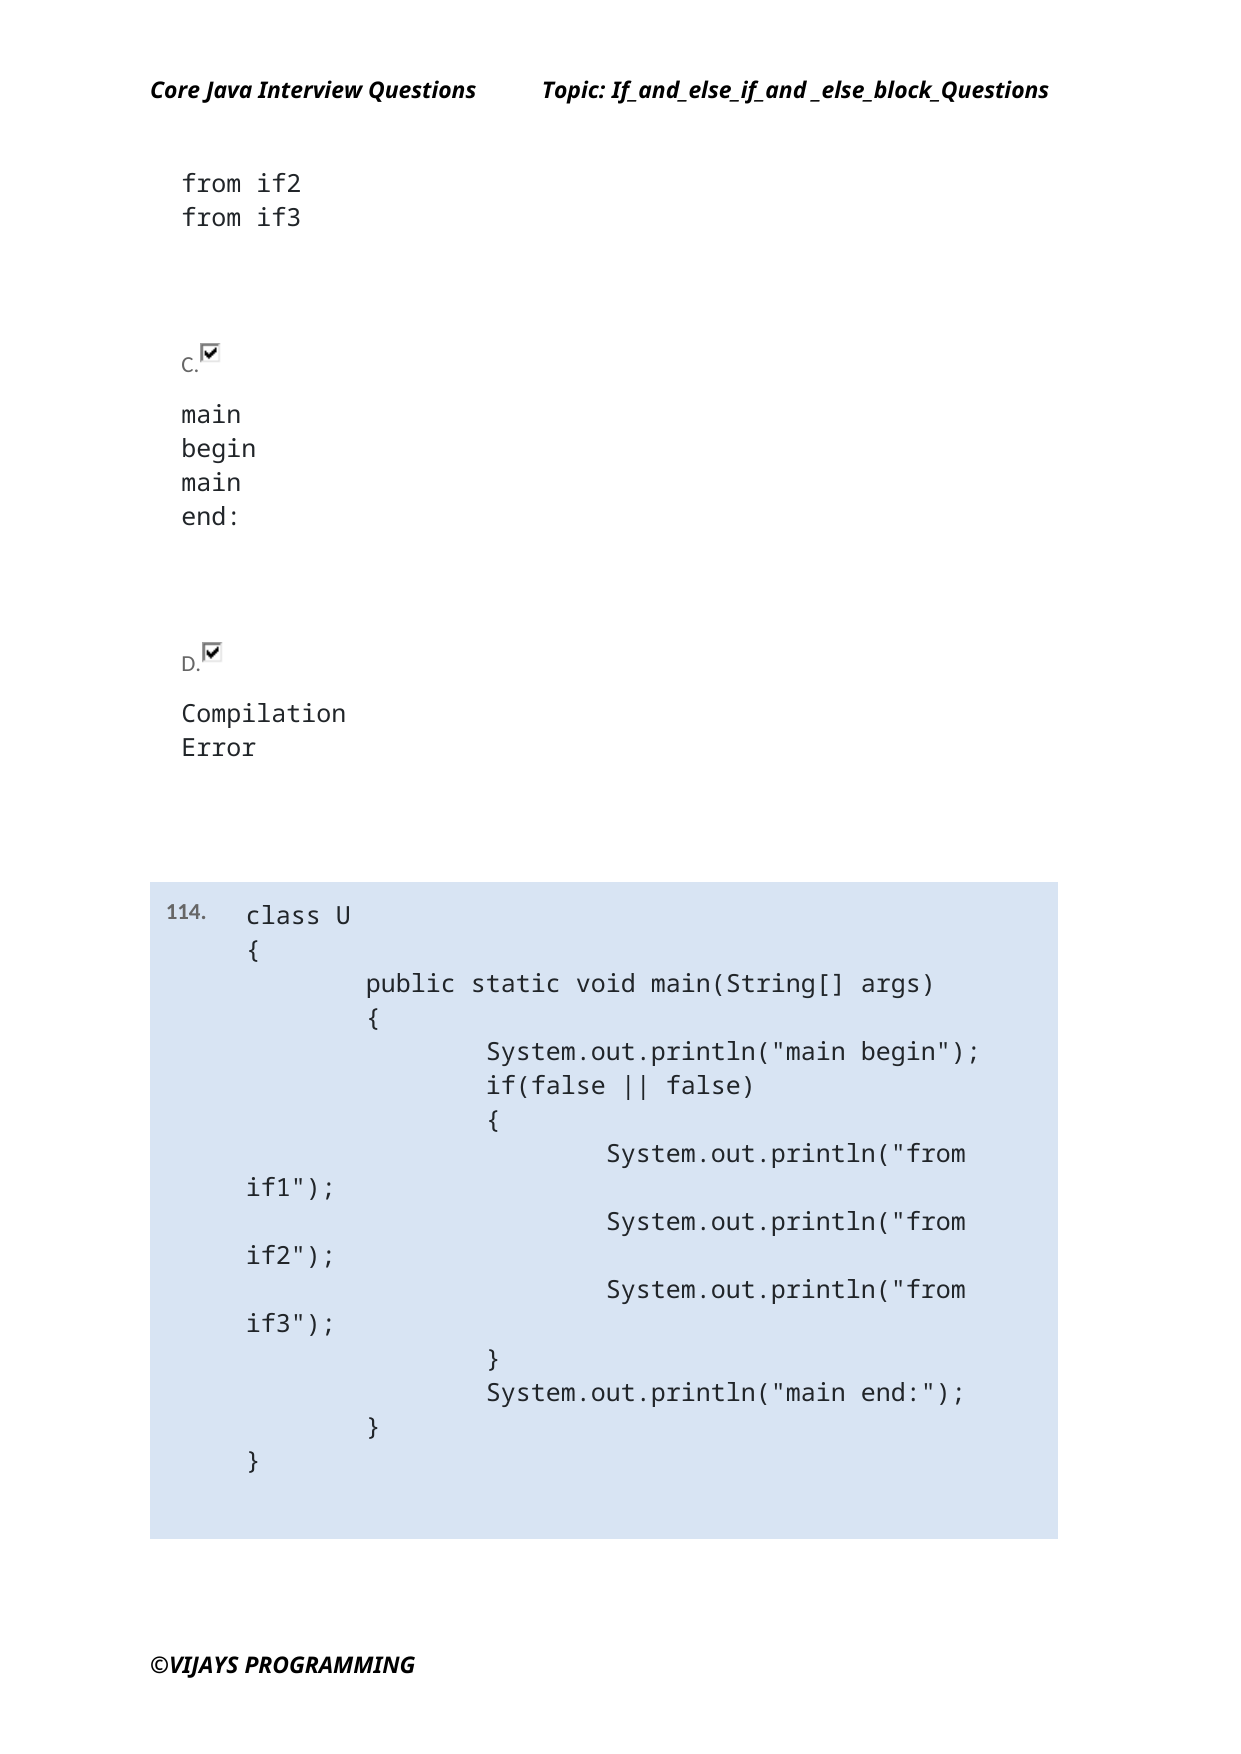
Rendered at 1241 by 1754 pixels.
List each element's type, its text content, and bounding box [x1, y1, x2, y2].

table_cell [1058, 882, 1090, 1539]
table_cell 114. [150, 882, 230, 1539]
table_header C. main begin main end: [181, 336, 319, 635]
table_cell class U { public static void main(String[] args) { System.out.println("main begin"); if(false || false) { System.out.println("from if1"); System.out.println("from if2"); System.out.println("from if3"); } System.out.println("main end:"); } } [230, 882, 1058, 1539]
table_header D. Compilation Error [181, 635, 429, 866]
table_cell [150, 150, 1090, 882]
table_header from if2 from if3 [181, 166, 319, 336]
